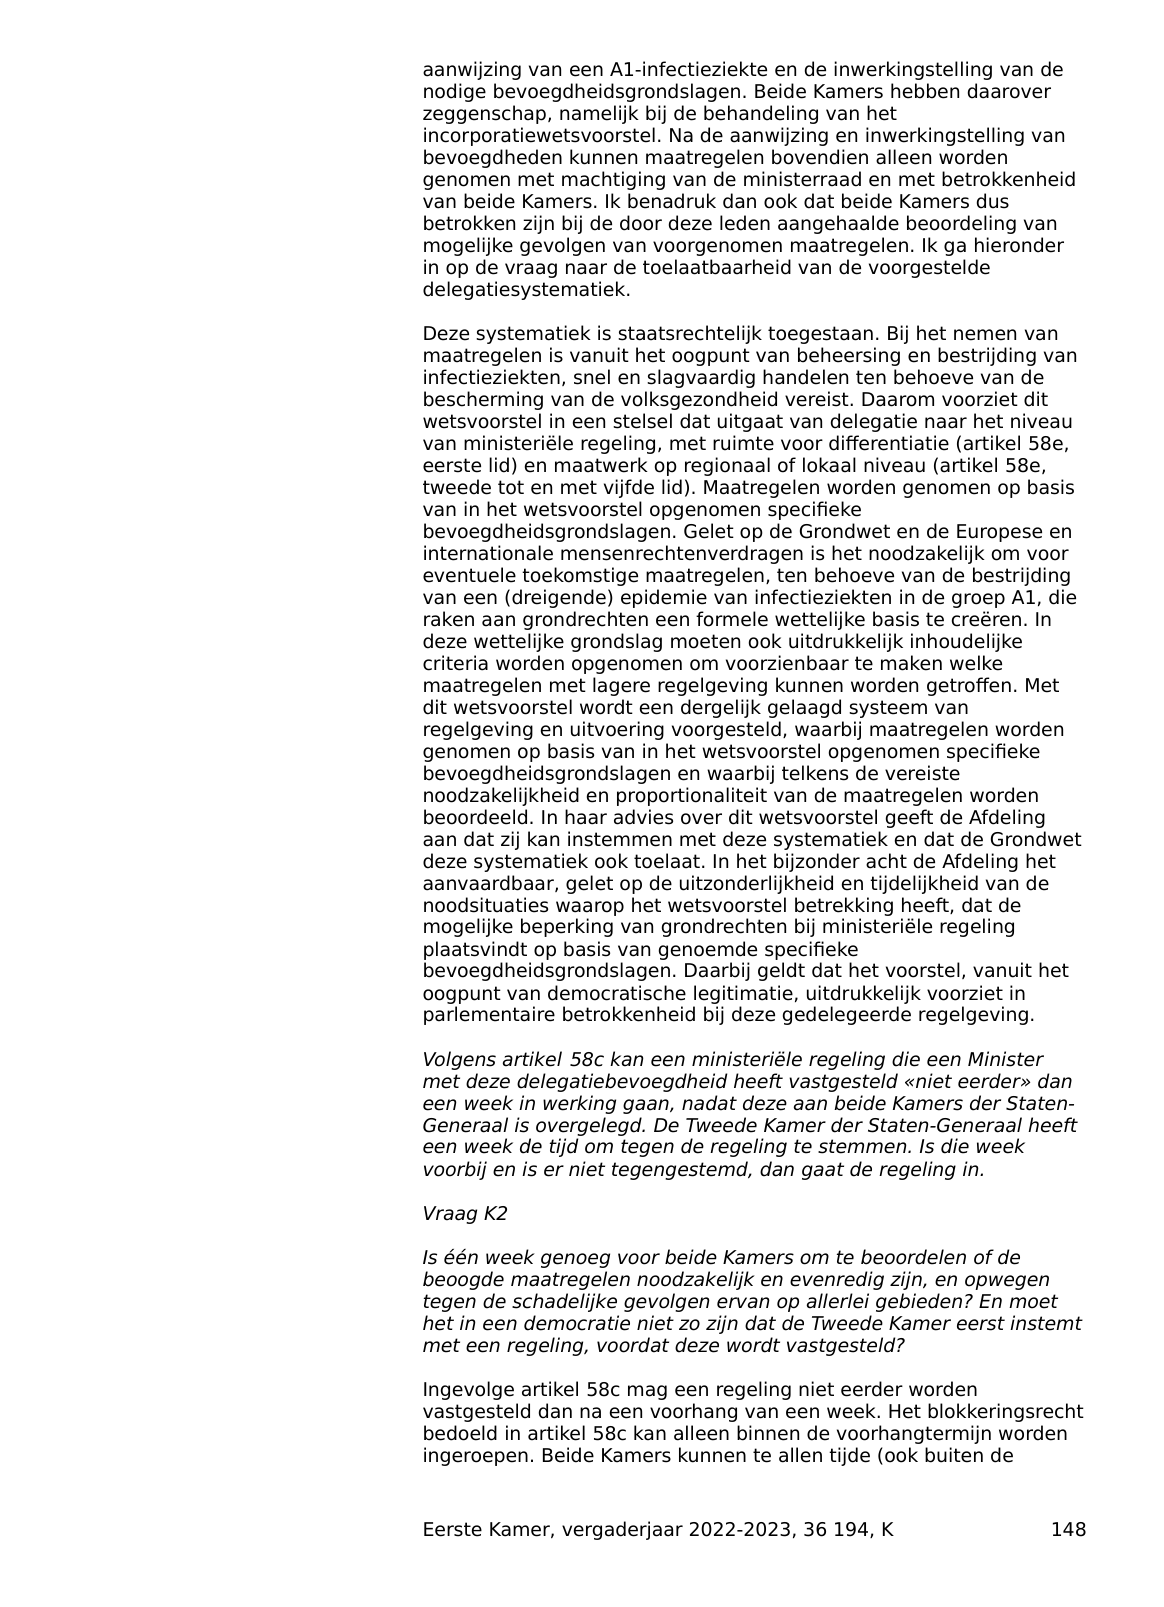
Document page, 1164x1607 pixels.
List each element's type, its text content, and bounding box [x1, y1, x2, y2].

text Is één week genoeg voor beide Kamers om te beoordelen of de beoogde maatregelen noodzakelijk en evenredig zijn, en opwegen tegen de schadelijke gevolgen ervan op allerlei gebieden? En moet het in een democratie niet zo zijn dat de Tweede Kamer eerst instemt met een regeling, voordat deze wordt vastgesteld? [422, 1247, 1087, 1357]
text Volgens artikel 58c kan een ministeriële regeling die een Minister met deze delegatiebevoegdheid heeft vastgesteld «niet eerder» dan een week in werking gaan, nadat deze aan beide Kamers der Staten-Generaal is overgelegd. De Tweede Kamer der Staten-Generaal heeft een week de tijd om tegen de regeling te stemmen. Is die week voorbij en is er niet tegengestemd, dan gaat de regeling in. [422, 1048, 1087, 1180]
text Deze systematiek is staatsrechtelijk toegestaan. Bij het nemen van maatregelen is vanuit het oogpunt van beheersing en bestrijding van infectieziekten, snel en slagvaardig handelen ten behoeve van de bescherming van de volksgezondheid vereist. Daarom voorziet dit wetsvoorstel in een stelsel dat uitgaat van delegatie naar het niveau van ministeriële regeling, met ruimte voor differentiatie (artikel 58e, eerste lid) en maatwerk op regionaal of lokaal niveau (artikel 58e, tweede tot en met vijfde lid). Maatregelen worden genomen op basis van in het wetsvoorstel opgenomen specifieke bevoegdheidsgrondslagen. Gelet op de Grondwet en de Europese en internationale mensenrechtenverdragen is het noodzakelijk om voor eventuele toekomstige maatregelen, ten behoeve van de bestrijding van een (dreigende) epidemie van infectieziekten in de groep A1, die raken aan grondrechten een formele wettelijke basis te creëren. In deze wettelijke grondslag moeten ook uitdrukkelijk inhoudelijke criteria worden opgenomen om voorzienbaar te maken welke maatregelen met lagere regelgeving kunnen worden getroffen. Met dit wetsvoorstel wordt een dergelijk gelaagd systeem van regelgeving en uitvoering voorgesteld, waarbij maatregelen worden genomen op basis van in het wetsvoorstel opgenomen specifieke bevoegdheidsgrondslagen en waarbij telkens de vereiste noodzakelijkheid en proportionaliteit van de maatregelen worden beoordeeld. In haar advies over dit wetsvoorstel geeft de Afdeling aan dat zij kan instemmen met deze systematiek en dat de Grondwet deze systematiek ook toelaat. In het bijzonder acht de Afdeling het aanvaardbaar, gelet op de uitzonderlijkheid en tijdelijkheid van de noodsituaties waarop het wetsvoorstel betrekking heeft, dat de mogelijke beperking van grondrechten bij ministeriële regeling plaatsvindt op basis van genoemde specifieke bevoegdheidsgrondslagen. Daarbij geldt dat het voorstel, vanuit het oogpunt van democratische legitimatie, uitdrukkelijk voorziet in parlementaire betrokkenheid bij deze gedelegeerde regelgeving. [422, 323, 1087, 1026]
subtitle Vraag K2 [422, 1203, 1087, 1224]
text aanwijzing van een A1-infectieziekte en de inwerkingstelling van de nodige bevoegdheidsgrondslagen. Beide Kamers hebben daarover zeggenschap, namelijk bij de behandeling van het incorporatiewetsvoorstel. Na de aanwijzing en inwerkingstelling van bevoegdheden kunnen maatregelen bovendien alleen worden genomen met machtiging van de ministerraad en met betrokkenheid van beide Kamers. Ik benadruk dan ook dat beide Kamers dus betrokken zijn bij de door deze leden aangehaalde beoordeling van mogelijke gevolgen van voorgenomen maatregelen. Ik ga hieronder in op de vraag naar de toelaatbaarheid van de voorgestelde delegatiesystematiek. [422, 59, 1087, 301]
text Ingevolge artikel 58c mag een regeling niet eerder worden vastgesteld dan na een voorhang van een week. Het blokkeringsrecht bedoeld in artikel 58c kan alleen binnen de voorhangtermijn worden ingeroepen. Beide Kamers kunnen te allen tijde (ook buiten de [422, 1379, 1087, 1467]
